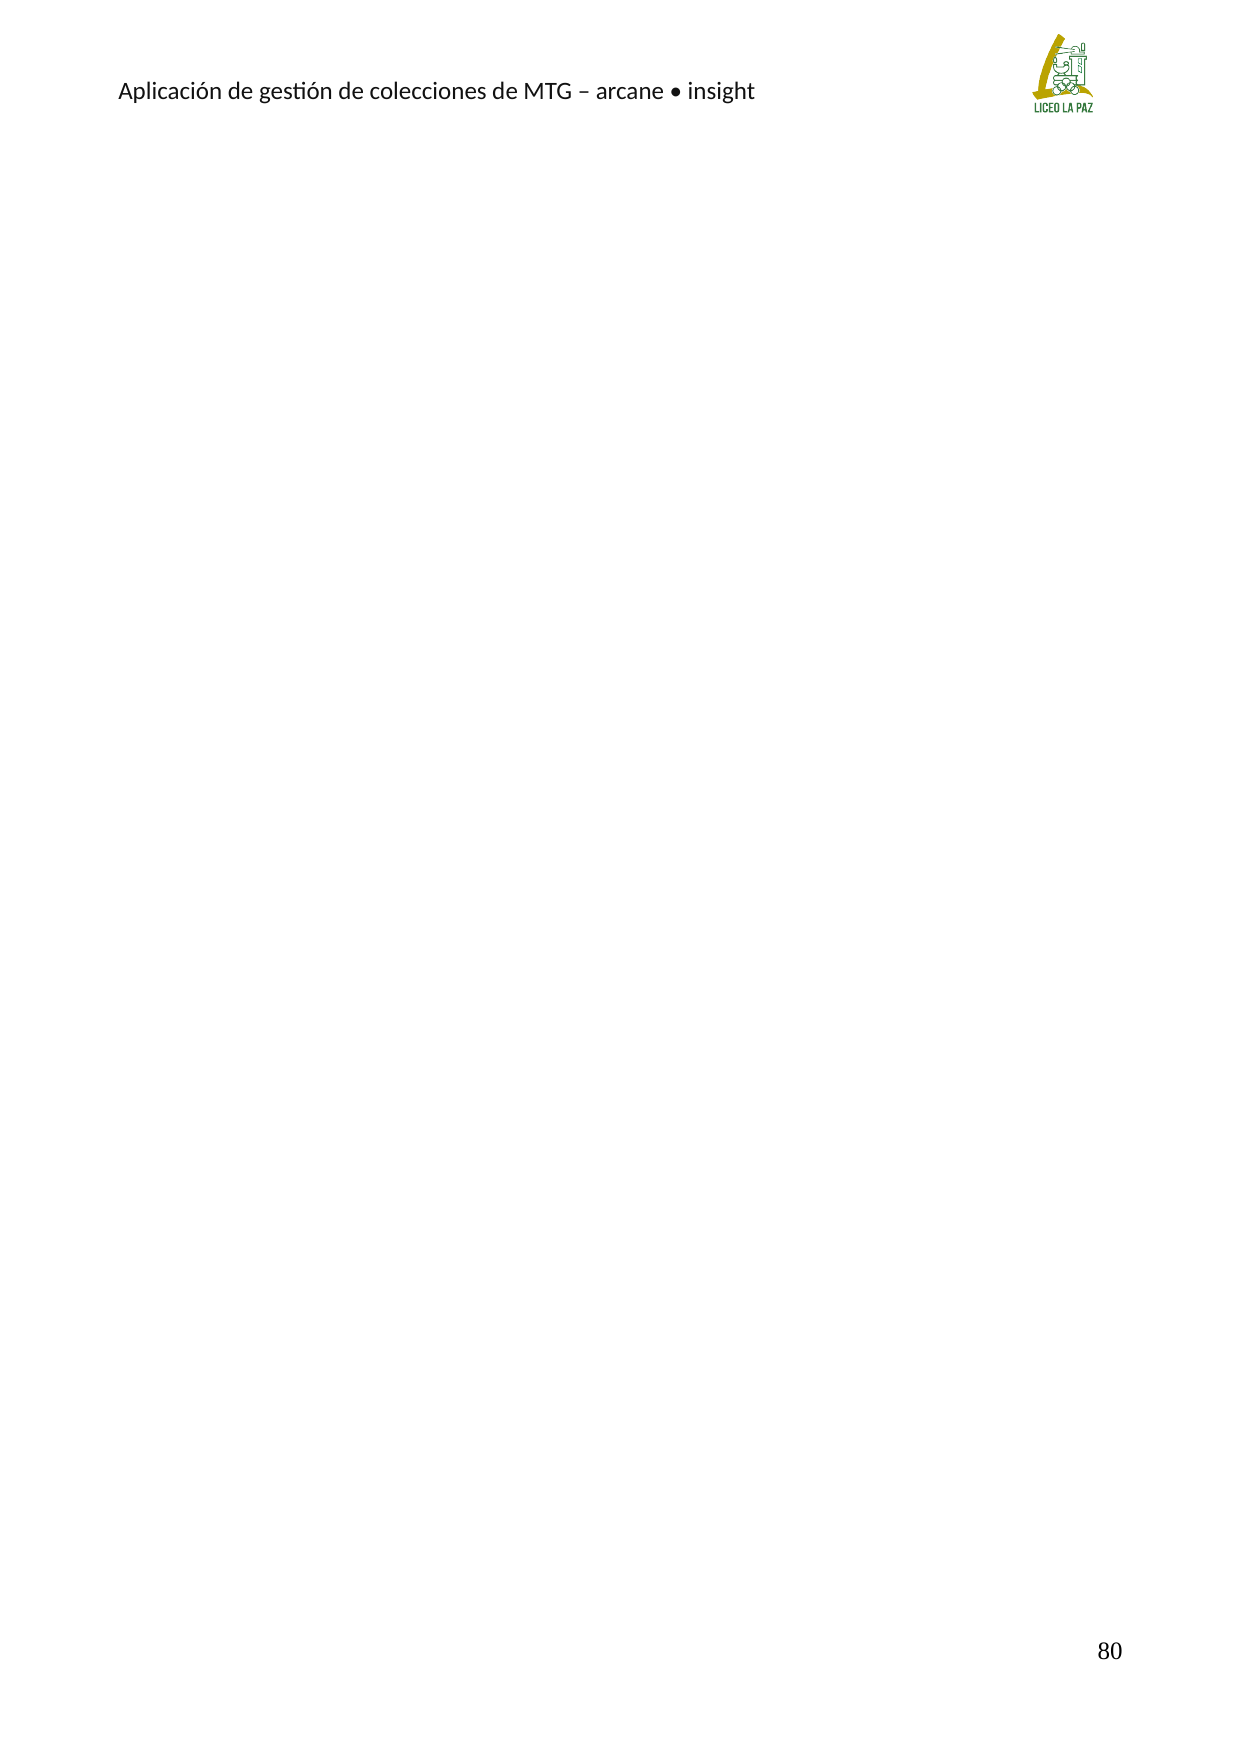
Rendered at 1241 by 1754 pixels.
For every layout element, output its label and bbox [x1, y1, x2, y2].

picture [1025, 26, 1100, 121]
